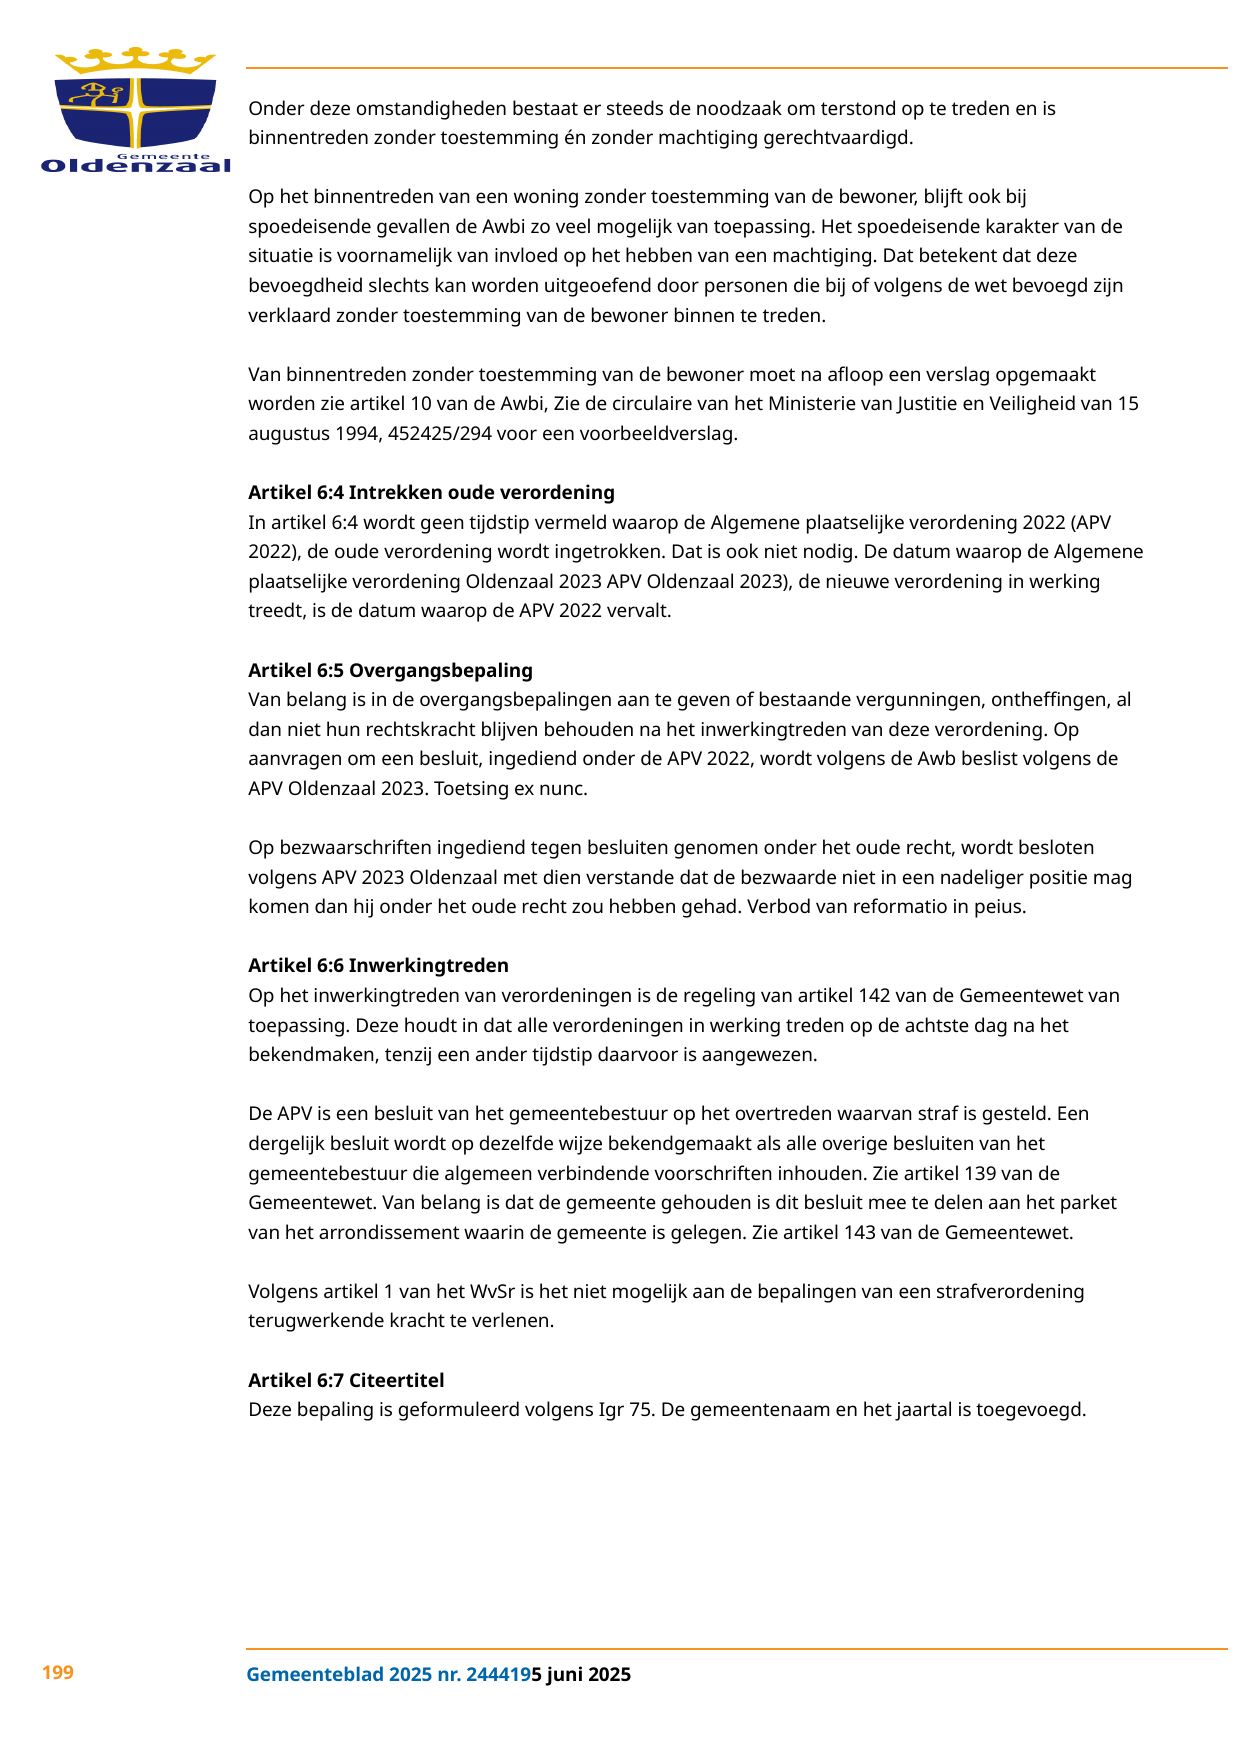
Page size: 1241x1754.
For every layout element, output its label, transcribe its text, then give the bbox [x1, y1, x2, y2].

text Artikel 6:7 Citeertitel [248, 1367, 1152, 1393]
text De APV is een besluit van het gemeentebestuur op het overtreden waarvan straf is gesteld. Een dergelijk besluit wordt op dezelfde wijze bekendgemaakt als alle overige besluiten van het gemeentebestuur die algemeen verbindende voorschriften inhouden. Zie artikel 139 van de Gemeentewet. Van belang is dat de gemeente gehouden is dit besluit mee te delen aan het parket van het arrondissement waarin de gemeente is gelegen. Zie artikel 143 van de Gemeentewet. [248, 1101, 1152, 1245]
text Van belang is in de overgangsbepalingen aan te geven of bestaande vergunningen, ontheffingen, al dan niet hun rechtskracht blijven behouden na het inwerkingtreden van deze verordening. Op aanvragen om een besluit, ingediend onder de APV 2022, wordt volgens de Awb beslist volgens de APV Oldenzaal 2023. Toetsing ex nunc. [248, 686, 1152, 801]
text Artikel 6:6 Inwerkingtreden [248, 953, 1152, 978]
text Artikel 6:4 Intrekken oude verordening [248, 479, 1152, 505]
text In artikel 6:4 wordt geen tijdstip vermeld waarop de Algemene plaatselijke verordening 2022 (APV 2022), de oude verordening wordt ingetrokken. Dat is ook niet nodig. De datum waarop de Algemene plaatselijke verordening Oldenzaal 2023 APV Oldenzaal 2023), de nieuwe verordening in werking treedt, is de datum waarop de APV 2022 vervalt. [248, 509, 1152, 623]
text Artikel 6:5 Overgangsbepaling [248, 657, 1152, 683]
text Onder deze omstandigheden bestaat er steeds de noodzaak om terstond op te treden en is binnentreden zonder toestemming én zonder machtiging gerechtvaardigd. [248, 95, 1152, 150]
text Volgens artikel 1 van het WvSr is het niet mogelijk aan de bepalingen van een strafverordening terugwerkende kracht te verlenen. [248, 1278, 1152, 1333]
text Van binnentreden zonder toestemming van de bewoner moet na afloop een verslag opgemaakt worden zie artikel 10 van de Awbi, Zie de circulaire van het Ministerie van Justitie en Veiligheid van 15 augustus 1994, 452425/294 voor een voorbeeldverslag. [248, 361, 1152, 446]
text Op bezwaarschriften ingediend tegen besluiten genomen onder het oude recht, wordt besloten volgens APV 2023 Oldenzaal met dien verstande dat de bezwaarde niet in een nadeliger positie mag komen dan hij onder het oude recht zou hebben gehad. Verbod van reformatio in peius. [248, 834, 1152, 919]
text Deze bepaling is geformuleerd volgens Igr 75. De gemeentenaam en het jaartal is toegevoegd. [248, 1396, 1152, 1422]
text Op het inwerkingtreden van verordeningen is de regeling van artikel 142 van de Gemeentewet van toepassing. Deze houdt in dat alle verordeningen in werking treden op de achtste dag na het bekendmaken, tenzij een ander tijdstip daarvoor is aangewezen. [248, 982, 1152, 1067]
picture [41, 47, 231, 172]
text Op het binnentreden van een woning zonder toestemming van de bewoner, blijft ook bij spoedeisende gevallen de Awbi zo veel mogelijk van toepassing. Het spoedeisende karakter van de situatie is voornamelijk van invloed op het hebben van een machtiging. Dat betekent dat deze bevoegdheid slechts kan worden uitgeoefend door personen die bij of volgens de wet bevoegd zijn verklaard zonder toestemming van de bewoner binnen te treden. [248, 183, 1152, 328]
